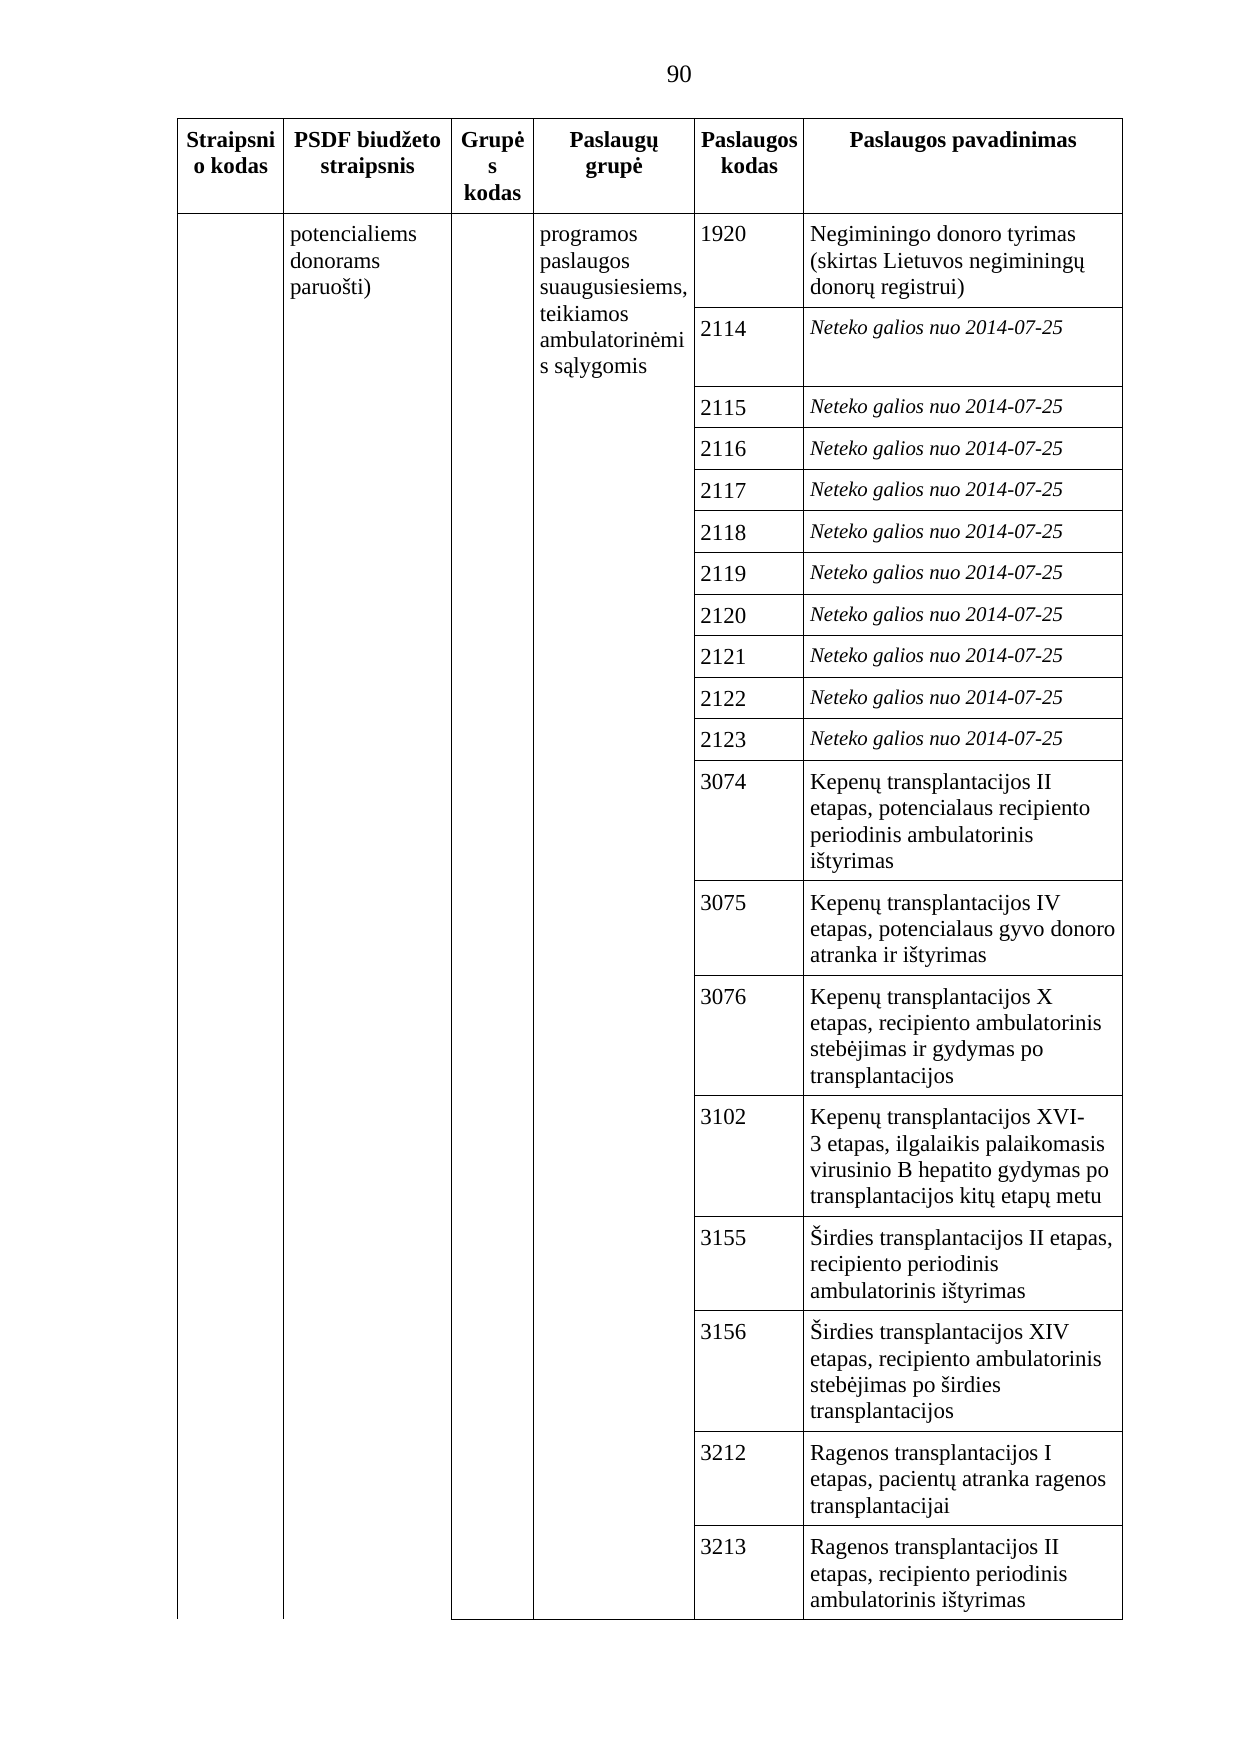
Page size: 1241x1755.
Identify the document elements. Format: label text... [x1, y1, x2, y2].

table_cell [452, 760, 533, 880]
table_cell potencialiems donorams paruošti) [284, 214, 451, 386]
table_cell 3074 [695, 761, 803, 880]
table_cell Neteko galios nuo 2014-07-25 [804, 428, 1122, 469]
table_cell 2121 [695, 636, 803, 677]
table_cell [178, 1525, 283, 1619]
table_cell [534, 677, 694, 718]
table_cell 3156 [695, 1311, 803, 1431]
table_cell [452, 1216, 533, 1310]
table_cell [452, 718, 533, 760]
table_cell 3075 [695, 881, 803, 975]
table_cell [178, 677, 283, 718]
table_cell [178, 1431, 283, 1525]
table_cell [284, 427, 451, 469]
table_cell [452, 635, 533, 677]
table_cell [178, 975, 283, 1095]
table_cell 2120 [695, 595, 803, 635]
table_cell Kepenų transplantacijos XVI-3 etapas, ilgalaikis palaikomasis virusinio B hepatito gydymas po transplantacijos kitų etapų metu [804, 1096, 1122, 1216]
table_cell [178, 718, 283, 760]
table_header Paslaugos kodas [695, 119, 803, 212]
table_cell 3213 [695, 1526, 803, 1619]
table_cell Neteko galios nuo 2014-07-25 [804, 678, 1122, 718]
table_cell [284, 677, 451, 718]
table_cell [178, 510, 283, 552]
table_cell [452, 975, 533, 1095]
table_header PSDF biudžeto straipsnis [284, 119, 451, 212]
table_cell [452, 427, 533, 469]
table_cell [452, 594, 533, 635]
table_cell Ragenos transplantacijos I etapas, pacientų atranka ragenos transplantacijai [804, 1432, 1122, 1525]
table_cell [534, 552, 694, 593]
table_cell [534, 718, 694, 760]
table_cell [178, 1216, 283, 1310]
table_cell [178, 1095, 283, 1216]
table_cell [178, 760, 283, 880]
table_cell [284, 1310, 451, 1431]
table_cell programos paslaugos suaugusiesiems, teikiamos ambulatorinėmis sąlygomis [534, 214, 694, 386]
table_cell [178, 214, 283, 307]
table_cell [534, 1095, 694, 1216]
table_header Straipsnio kodas [178, 119, 283, 212]
table_cell [284, 718, 451, 760]
table_cell Neteko galios nuo 2014-07-25 [804, 636, 1122, 677]
table_cell [178, 880, 283, 975]
table_header Grupės kodas [452, 119, 533, 212]
table_cell 2115 [695, 387, 803, 427]
table_cell Širdies transplantacijos II etapas, recipiento periodinis ambulatorinis ištyrimas [804, 1217, 1122, 1310]
table_cell 2118 [695, 511, 803, 552]
table_cell 1920 [695, 214, 803, 307]
table_cell [178, 427, 283, 469]
table_cell [452, 552, 533, 593]
table_cell [452, 510, 533, 552]
table_cell Neteko galios nuo 2014-07-25 [804, 553, 1122, 593]
table_cell [452, 469, 533, 510]
table_cell [534, 975, 694, 1095]
table_cell [534, 427, 694, 469]
table_cell [534, 1310, 694, 1619]
table_cell Ragenos transplantacijos II etapas, recipiento periodinis ambulatorinis ištyrimas [804, 1526, 1122, 1619]
table_cell 3212 [695, 1432, 803, 1525]
table_cell [534, 1216, 694, 1310]
table_cell [284, 1431, 451, 1525]
table_cell [178, 1310, 283, 1431]
table_cell Kepenų transplantacijos X etapas, recipiento ambulatorinis stebėjimas ir gydymas po transplantacijos [804, 976, 1122, 1095]
table_cell [534, 469, 694, 510]
table_cell [284, 1095, 451, 1216]
table_cell [284, 635, 451, 677]
table_cell [284, 975, 451, 1095]
table_cell 2116 [695, 428, 803, 469]
table_cell [178, 635, 283, 677]
table_cell [284, 386, 451, 427]
table_cell Kepenų transplantacijos IV etapas, potencialaus gyvo donoro atranka ir ištyrimas [804, 881, 1122, 975]
table_cell 3102 [695, 1096, 803, 1216]
table_cell Negiminingo donoro tyrimas (skirtas Lietuvos negiminingų donorų registrui) [804, 214, 1122, 307]
table_cell 3076 [695, 976, 803, 1095]
table_cell [178, 386, 283, 427]
table_cell Kepenų transplantacijos II etapas, potencialaus recipiento periodinis ambulatorinis ištyrimas [804, 761, 1122, 880]
table_cell [452, 1095, 533, 1216]
table_cell [452, 880, 533, 975]
table_cell 2117 [695, 470, 803, 510]
table_cell [284, 552, 451, 593]
table_cell [534, 880, 694, 975]
table_cell 3155 [695, 1217, 803, 1310]
table_cell [452, 677, 533, 718]
table_cell [534, 760, 694, 880]
table_cell Širdies transplantacijos XIV etapas, recipiento ambulatorinis stebėjimas po širdies transplantacijos [804, 1311, 1122, 1431]
table_cell [178, 552, 283, 593]
table_cell 2122 [695, 678, 803, 718]
table_cell [284, 1525, 451, 1619]
table_cell Neteko galios nuo 2014-07-25 [804, 387, 1122, 427]
table_cell [452, 1310, 533, 1619]
table_cell [452, 386, 533, 427]
table_cell [284, 880, 451, 975]
table_cell [284, 510, 451, 552]
table_header Paslaugos pavadinimas [804, 119, 1122, 212]
table_cell 2119 [695, 553, 803, 593]
table_cell [534, 635, 694, 677]
table_cell 2114 [695, 308, 803, 386]
table_cell Neteko galios nuo 2014-07-25 [804, 470, 1122, 510]
table_cell Neteko galios nuo 2014-07-25 [804, 595, 1122, 635]
table_cell [178, 307, 283, 386]
table_cell [178, 469, 283, 510]
table_cell [284, 760, 451, 880]
table_cell [452, 214, 533, 307]
table_cell [284, 594, 451, 635]
table_cell Neteko galios nuo 2014-07-25 [804, 511, 1122, 552]
table_header Paslaugų grupė [534, 119, 694, 212]
table_cell Neteko galios nuo 2014-07-25 [804, 719, 1122, 760]
table_cell [178, 594, 283, 635]
table_cell 2123 [695, 719, 803, 760]
table_cell [534, 386, 694, 427]
table_cell [534, 594, 694, 635]
table_cell [284, 469, 451, 510]
table_cell [284, 1216, 451, 1310]
table_cell [452, 307, 533, 386]
table_cell Neteko galios nuo 2014-07-25 [804, 308, 1122, 386]
table_cell [534, 510, 694, 552]
